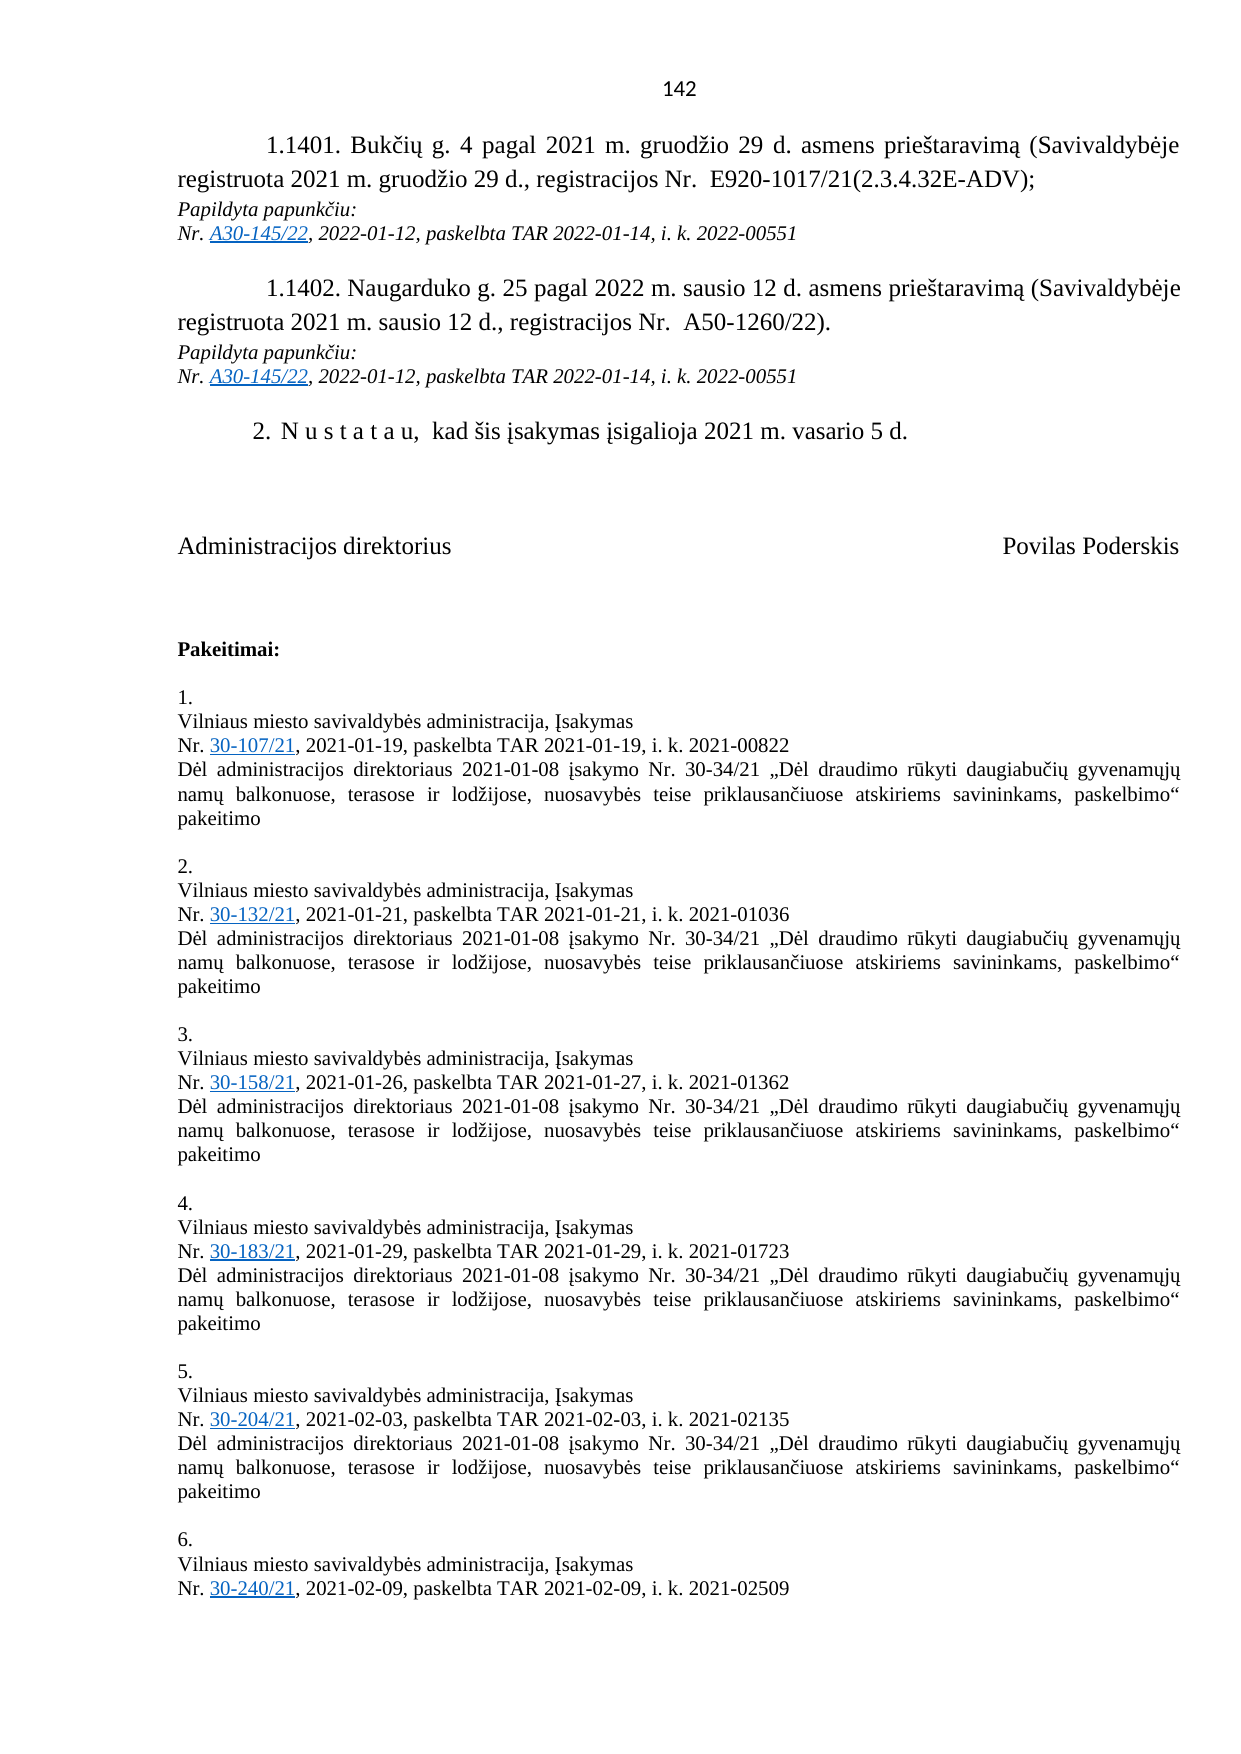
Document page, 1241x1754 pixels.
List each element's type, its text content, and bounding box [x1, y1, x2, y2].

text Papildyta papunkčiu: [177, 197, 1181, 221]
text 4. [177, 1191, 1181, 1214]
text Dėl administracijos direktoriaus 2021-01-08 įsakymo Nr. 30-34/21 „Dėl draudimo rūkyti daugiabučių gyvenamųjų namų balkonuose, terasose ir lodžijose, nuosavybės teise priklausančiuose atskiriems savininkams, paskelbimo“ pakeitimo [177, 1431, 1181, 1503]
text 2. [177, 854, 1181, 878]
text Dėl administracijos direktoriaus 2021-01-08 įsakymo Nr. 30-34/21 „Dėl draudimo rūkyti daugiabučių gyvenamųjų namų balkonuose, terasose ir lodžijose, nuosavybės teise priklausančiuose atskiriems savininkams, paskelbimo“ pakeitimo [177, 1094, 1181, 1166]
text Vilniaus miesto savivaldybės administracija, Įsakymas [177, 1046, 1181, 1070]
text Dėl administracijos direktoriaus 2021-01-08 įsakymo Nr. 30-34/21 „Dėl draudimo rūkyti daugiabučių gyvenamųjų namų balkonuose, terasose ir lodžijose, nuosavybės teise priklausančiuose atskiriems savininkams, paskelbimo“ pakeitimo [177, 1263, 1181, 1335]
text 3. [177, 1022, 1181, 1046]
text Pakeitimai: [177, 637, 1181, 661]
text Vilniaus miesto savivaldybės administracija, Įsakymas [177, 1214, 1181, 1239]
text 2. N u s t a t a u, kad šis įsakymas įsigalioja 2021 m. vasario 5 d. [177, 416, 1181, 445]
text Vilniaus miesto savivaldybės administracija, Įsakymas [177, 1383, 1181, 1407]
text Nr. A30-145/22, 2022-01-12, paskelbta TAR 2022-01-14, i. k. 2022-00551 [177, 221, 1181, 245]
text Vilniaus miesto savivaldybės administracija, Įsakymas [177, 709, 1181, 733]
text 1. [177, 685, 1181, 709]
text Nr. 30-183/21, 2021-01-29, paskelbta TAR 2021-01-29, i. k. 2021-01723 [177, 1239, 1181, 1263]
text 6. [177, 1527, 1181, 1551]
text Papildyta papunkčiu: [177, 339, 1181, 364]
text Dėl administracijos direktoriaus 2021-01-08 įsakymo Nr. 30-34/21 „Dėl draudimo rūkyti daugiabučių gyvenamųjų namų balkonuose, terasose ir lodžijose, nuosavybės teise priklausančiuose atskiriems savininkams, paskelbimo“ pakeitimo [177, 757, 1181, 829]
text Nr. A30-145/22, 2022-01-12, paskelbta TAR 2022-01-14, i. k. 2022-00551 [177, 364, 1181, 388]
text Administracijos direktorius Povilas Poderskis [177, 531, 1181, 560]
text Nr. 30-204/21, 2021-02-03, paskelbta TAR 2021-02-03, i. k. 2021-02135 [177, 1407, 1181, 1431]
text Nr. 30-107/21, 2021-01-19, paskelbta TAR 2021-01-19, i. k. 2021-00822 [177, 733, 1181, 757]
text Vilniaus miesto savivaldybės administracija, Įsakymas [177, 878, 1181, 902]
text Vilniaus miesto savivaldybės administracija, Įsakymas [177, 1551, 1181, 1576]
text Nr. 30-158/21, 2021-01-26, paskelbta TAR 2021-01-27, i. k. 2021-01362 [177, 1070, 1181, 1094]
text Nr. 30-240/21, 2021-02-09, paskelbta TAR 2021-02-09, i. k. 2021-02509 [177, 1576, 1181, 1599]
text Dėl administracijos direktoriaus 2021-01-08 įsakymo Nr. 30-34/21 „Dėl draudimo rūkyti daugiabučių gyvenamųjų namų balkonuose, terasose ir lodžijose, nuosavybės teise priklausančiuose atskiriems savininkams, paskelbimo“ pakeitimo [177, 926, 1181, 998]
text Nr. 30-132/21, 2021-01-21, paskelbta TAR 2021-01-21, i. k. 2021-01036 [177, 902, 1181, 926]
text 5. [177, 1359, 1181, 1383]
text 1.1401. Bukčių g. 4 pagal 2021 m. gruodžio 29 d. asmens prieštaravimą (Savivaldybėje registruota 2021 m. gruodžio 29 d., registracijos Nr. E920-1017/21(2.3.4.32E-ADV); [177, 131, 1181, 192]
text 1.1402. Naugarduko g. 25 pagal 2022 m. sausio 12 d. asmens prieštaravimą (Savivaldybėje registruota 2021 m. sausio 12 d., registracijos Nr. A50-1260/22). [177, 273, 1181, 335]
